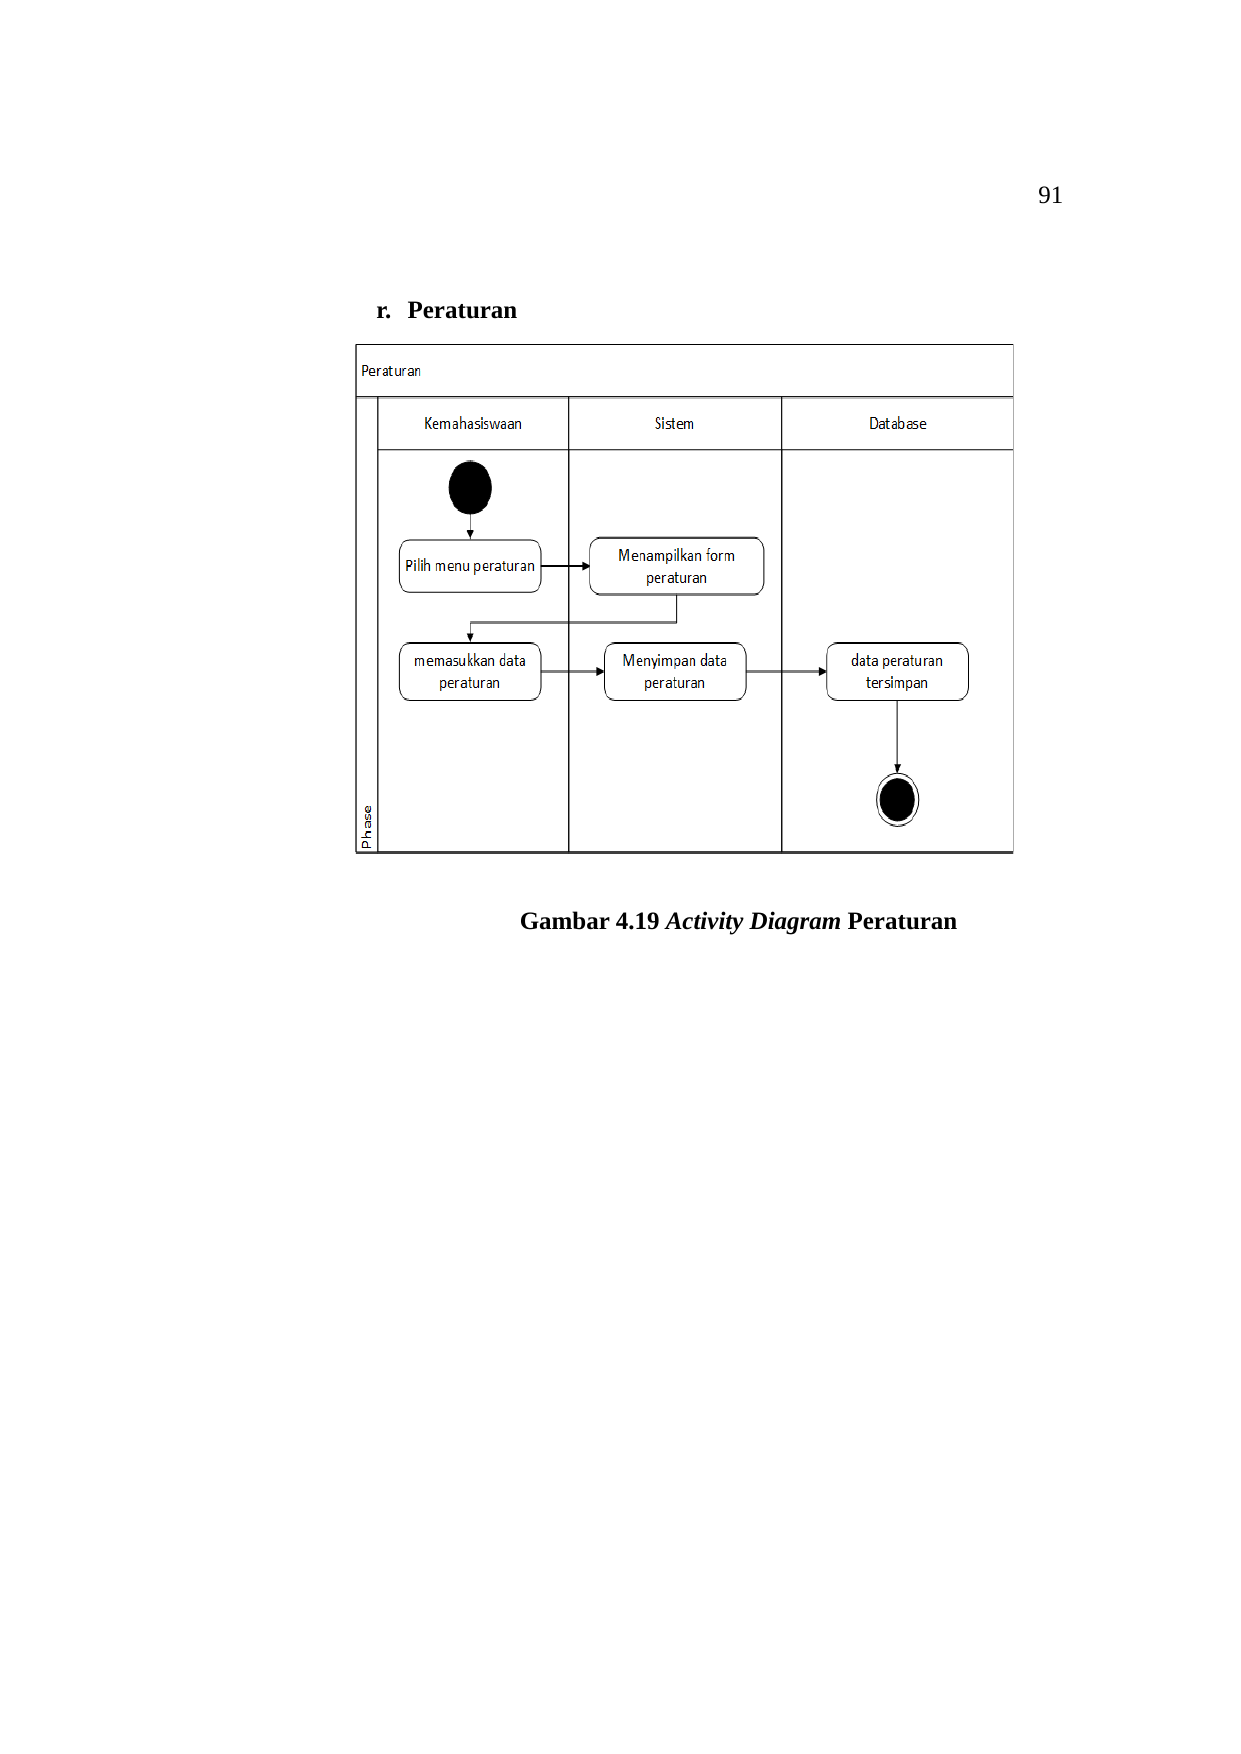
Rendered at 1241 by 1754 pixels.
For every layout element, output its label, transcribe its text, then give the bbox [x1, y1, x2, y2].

picture [352, 343, 1014, 860]
table_header [236, 338, 1063, 894]
text Gambar 4.19 Activity Diagram Peraturan [413, 906, 1063, 935]
list Peraturan [376, 295, 1063, 324]
